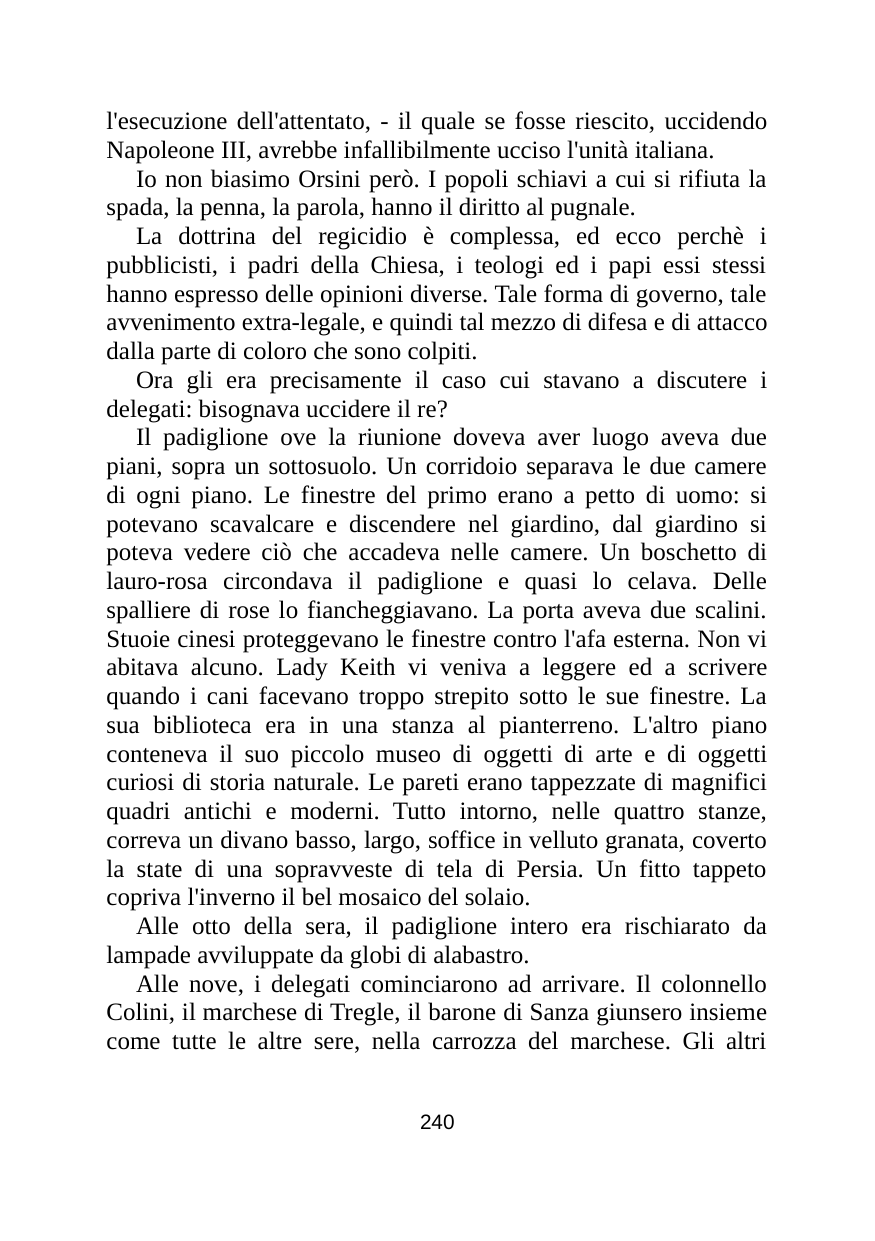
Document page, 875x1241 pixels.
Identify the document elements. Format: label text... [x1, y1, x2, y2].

text Alle nove, i delegati cominciarono ad arrivare. Il colonnello Colini, il marchese di Tregle, il barone di Sanza giunsero insieme come tutte le altre sere, nella carrozza del marchese. Gli altri [106, 969, 768, 1055]
text La dottrina del regicidio è complessa, ed ecco perchè i pubblicisti, i padri della Chiesa, i teologi ed i papi essi stessi hanno espresso delle opinioni diverse. Tale forma di governo, tale avvenimento extra-legale, e quindi tal mezzo di difesa e di attacco dalla parte di coloro che sono colpiti. [106, 221, 768, 365]
text Il padiglione ove la riunione doveva aver luogo aveva due piani, sopra un sottosuolo. Un corridoio separava le due camere di ogni piano. Le finestre del primo erano a petto di uomo: si potevano scavalcare e discendere nel giardino, dal giardino si poteva vedere ciò che accadeva nelle camere. Un boschetto di lauro-rosa circondava il padiglione e quasi lo celava. Delle spalliere di rose lo fiancheggiavano. La porta aveva due scalini. Stuoie cinesi proteggevano le finestre contro l'afa esterna. Non vi abitava alcuno. Lady Keith vi veniva a leggere ed a scrivere quando i cani facevano troppo strepito sotto le sue finestre. La sua biblioteca era in una stanza al pianterreno. L'altro piano conteneva il suo piccolo museo di oggetti di arte e di oggetti curiosi di storia naturale. Le pareti erano tappezzate di magnifici quadri antichi e moderni. Tutto intorno, nelle quattro stanze, correva un divano basso, largo, soffice in velluto granata, coverto la state di una sopravveste di tela di Persia. Un fitto tappeto copriva l'inverno il bel mosaico del solaio. [106, 422, 768, 911]
text l'esecuzione dell'attentato, - il quale se fosse riescito, uccidendo Napoleone III, avrebbe infallibilmente ucciso l'unità italiana. [106, 106, 768, 164]
text Io non biasimo Orsini però. I popoli schiavi a cui si rifiuta la spada, la penna, la parola, hanno il diritto al pugnale. [106, 164, 768, 221]
text Alle otto della sera, il padiglione intero era rischiarato da lampade avviluppate da globi di alabastro. [106, 911, 768, 969]
text Ora gli era precisamente il caso cui stavano a discutere i delegati: bisognava uccidere il re? [106, 365, 768, 422]
